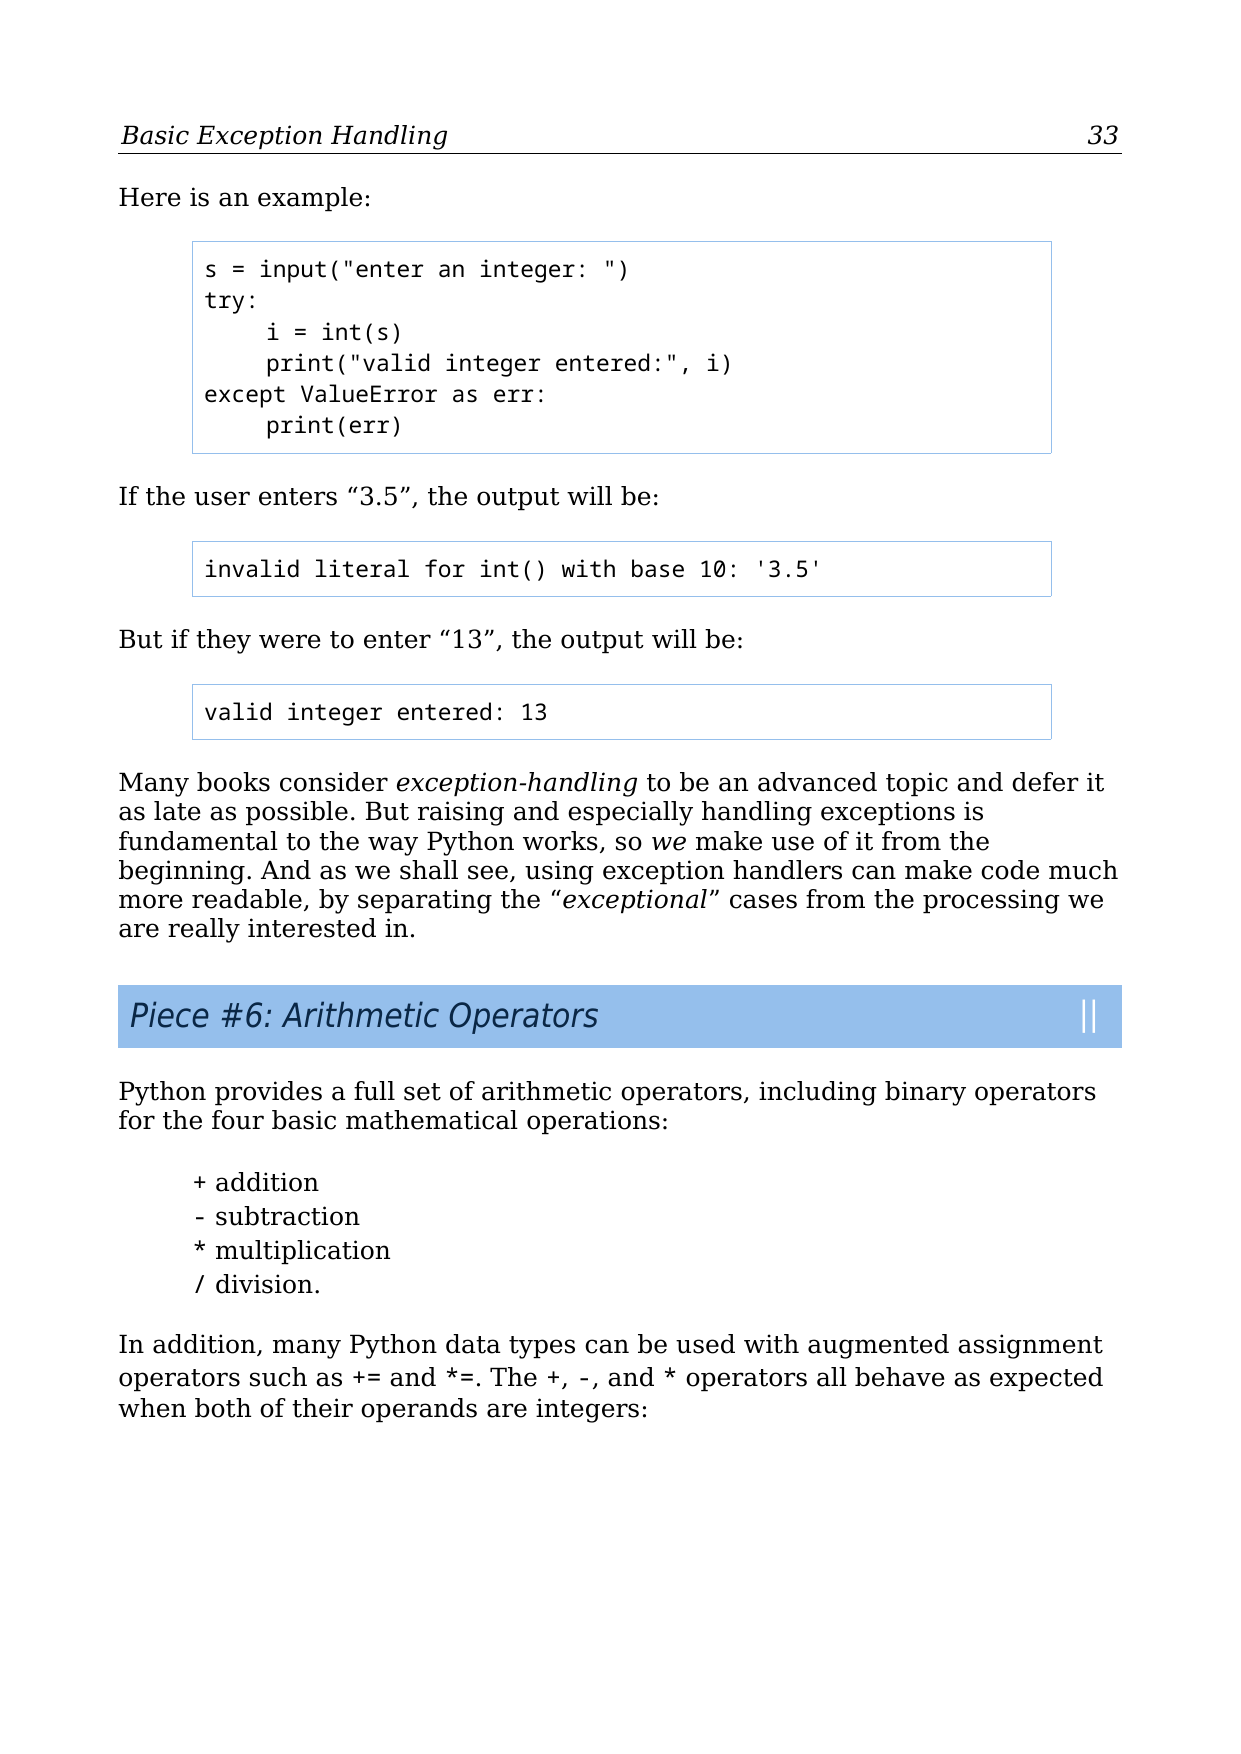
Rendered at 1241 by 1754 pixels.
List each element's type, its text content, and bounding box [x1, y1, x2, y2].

text invalid literal for int() with base 10: '3.5' [193, 542, 1051, 596]
text In addition, many Python data types can be used with augmented assignment operators such as += and *=. The +, -, and * operators all behave as expected when both of their operands are integers: [118, 1331, 1122, 1423]
text print("valid integer entered:", i) [193, 335, 1051, 366]
text try: [193, 273, 1051, 304]
text * multiplication [192, 1233, 1122, 1267]
text i = int(s) [193, 304, 1051, 335]
subtitle Piece #6: Arithmetic Operators [118, 985, 1122, 1048]
text except ValueError as err: [193, 366, 1051, 398]
text / division. [192, 1267, 1122, 1301]
text print(err) [193, 398, 1051, 453]
text s = input("enter an integer: ") [193, 242, 1051, 273]
text Python provides a full set of arithmetic operators, including binary operators for the four basic mathematical operations: [118, 1077, 1122, 1135]
text valid integer entered: 13 [193, 685, 1051, 739]
text Here is an example: [118, 183, 1122, 212]
text Many books consider exception-handling to be an advanced topic and defer it as late as possible. But raising and especially handling exceptions is fundamental to the way Python works, so we make use of it from the beginning. And as we shall see, using exception handlers can make code much more readable, by separating the “exceptional” cases from the processing we are really interested in. [118, 768, 1122, 943]
text If the user enters “3.5”, the output will be: [118, 482, 1122, 511]
text || [1063, 994, 1098, 1033]
text - subtraction [192, 1199, 1122, 1233]
text But if they were to enter “13”, the output will be: [118, 625, 1122, 654]
text + addition [192, 1165, 1122, 1199]
